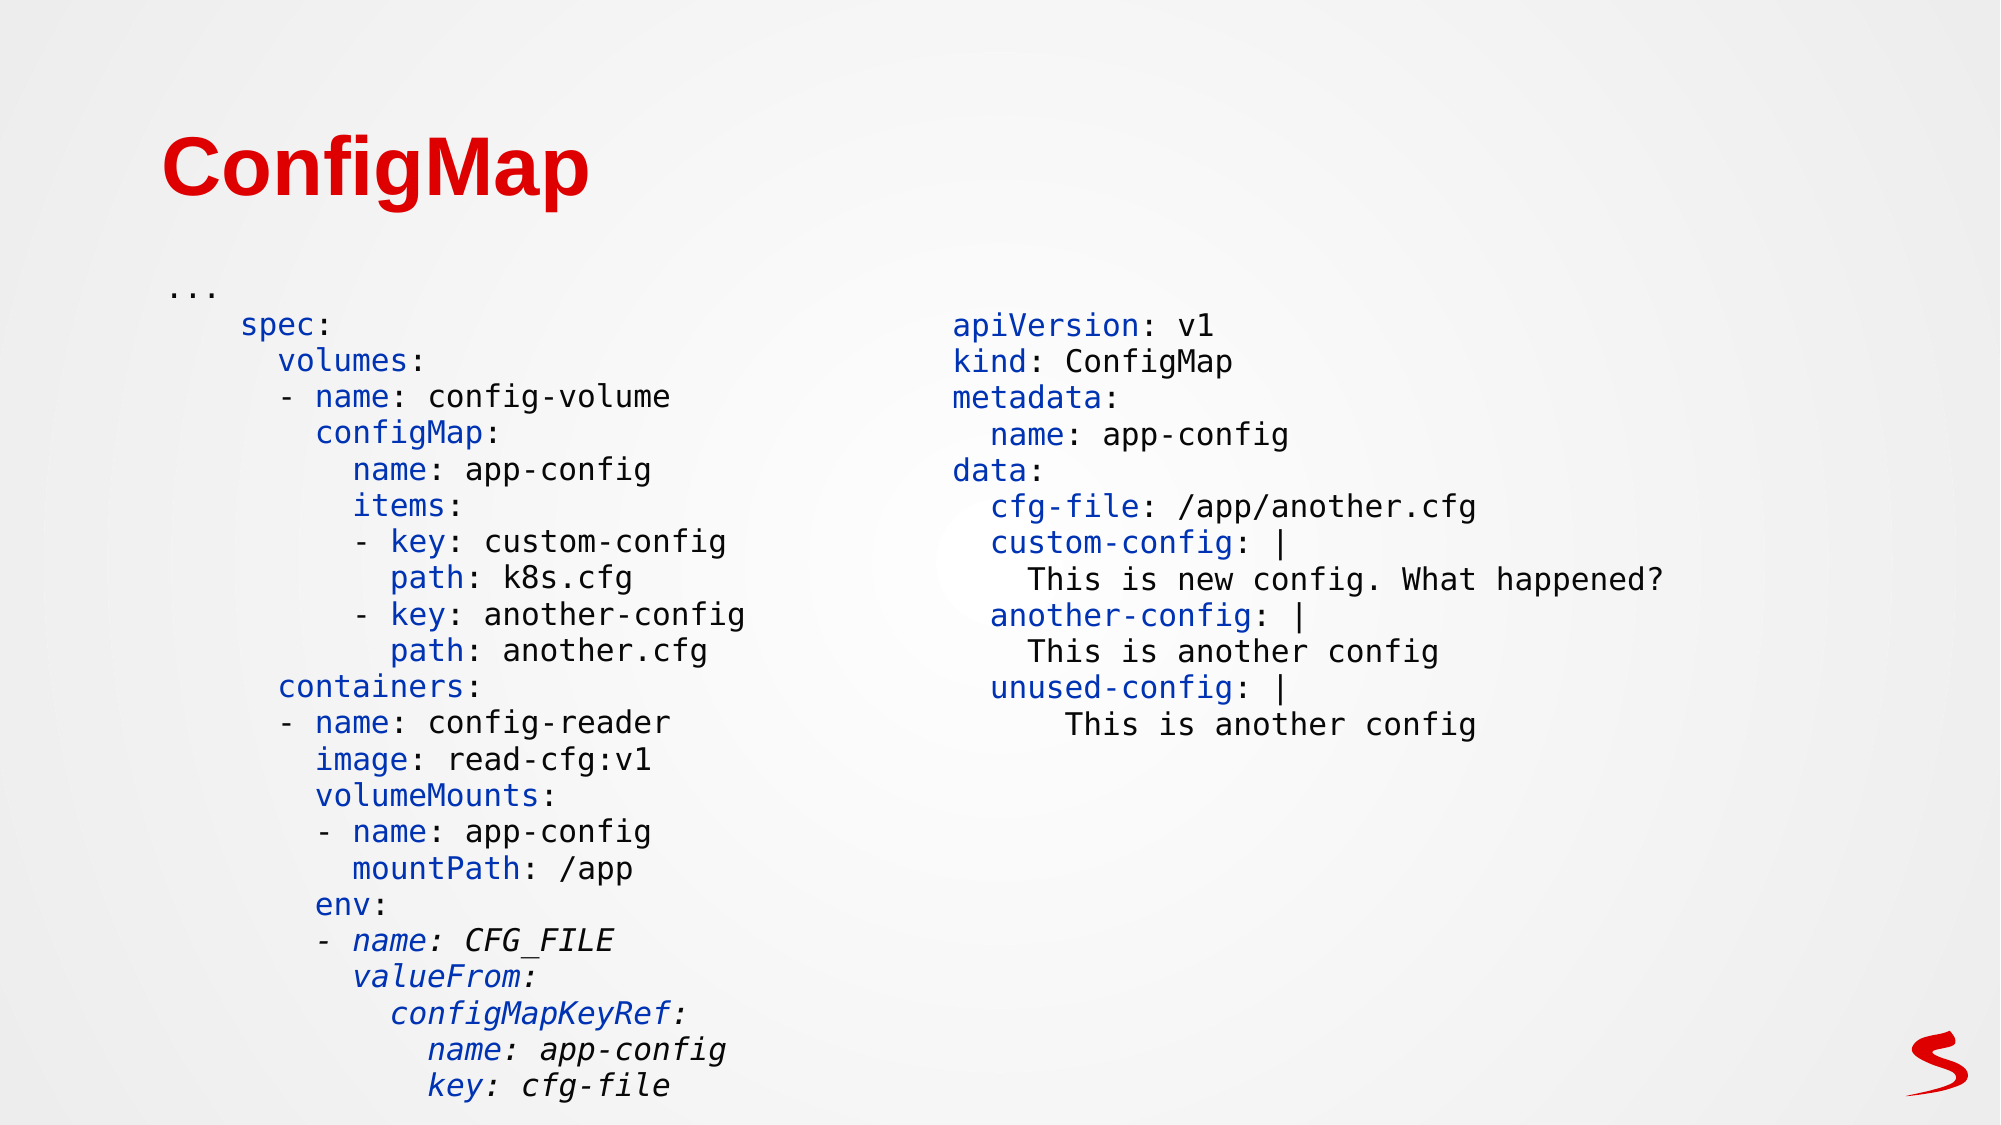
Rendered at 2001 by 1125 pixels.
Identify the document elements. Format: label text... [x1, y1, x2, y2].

text_box ... spec: volumes: - name: config-volume configMap: name: app-config items: - key: custom-config path: k8s.cfg - key: another-config path: another.cfg containers: - name: config-reader image: read-cfg:v1 volumeMounts: - name: app-config mountPath: /app env: - name: CFG_FILE valueFrom: configMapKeyRef: name: app-config key: cfg-file [150, 262, 901, 1112]
text_box apiVersion: v1 kind: ConfigMap metadata: name: app-config data: cfg-file: /app/another.cfg custom-config: | This is new config. What happened? another-config: | This is another config unused-config: | This is another config [937, 299, 1951, 895]
text_box ConfigMap [146, 112, 1816, 229]
